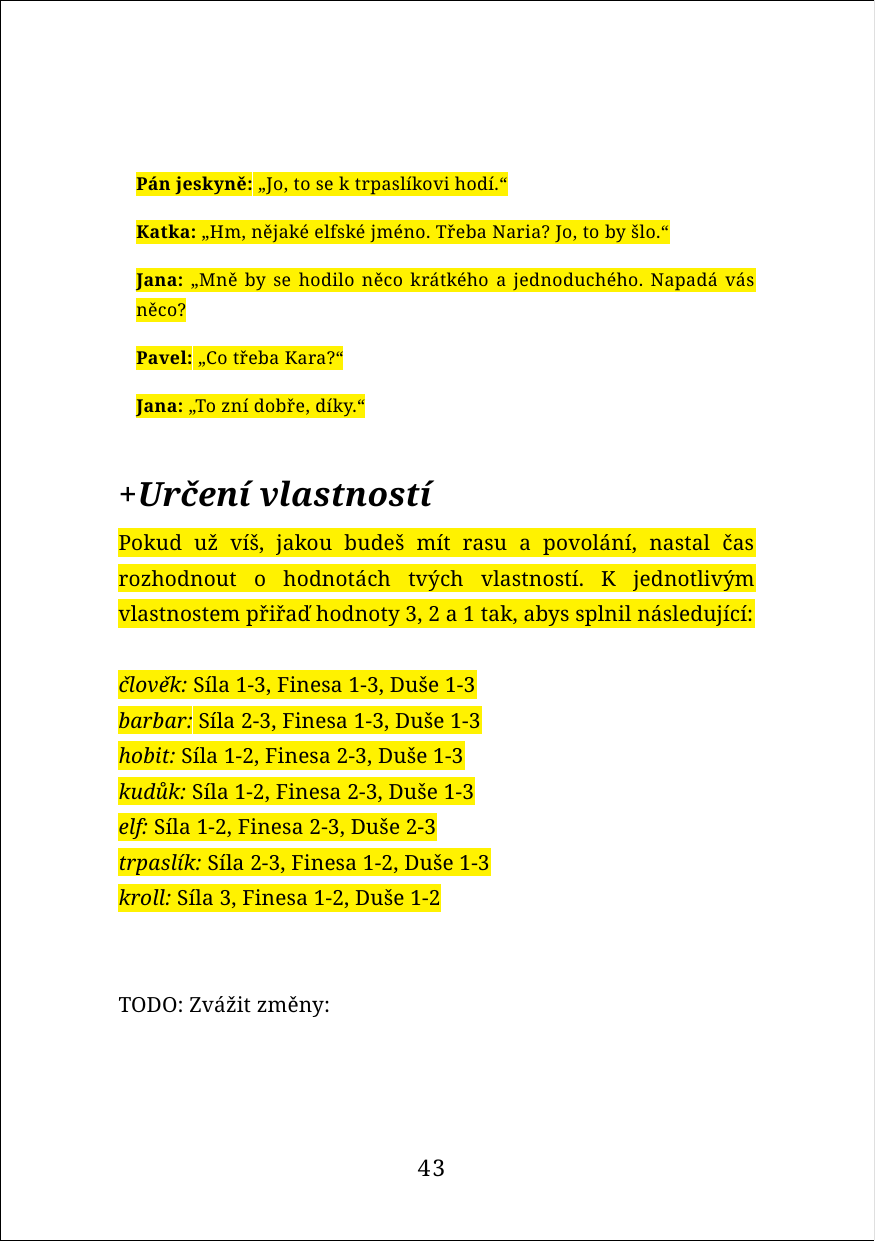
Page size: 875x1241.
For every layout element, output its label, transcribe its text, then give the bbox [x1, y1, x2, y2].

text Pán jeskyně: „Jo, to se k trpaslíkovi hodí.“ [136, 172, 756, 196]
text Pavel: „Co třeba Kara?“ [136, 346, 756, 370]
subtitle +Určení vlastností [118, 471, 756, 517]
text Pokud už víš, jakou budeš mít rasu a povolání, nastal čas rozhodnout o hodnotách tvých vlastností. K jednotlivým vlastnostem přiřaď hodnoty 3, 2 a 1 tak, abys splnil následující: člověk: Síla 1-3, Finesa 1-3, Duše 1-3 barbar: Síla 2-3, Finesa 1-3, Duše 1-3 hobit: Síla 1-2, Finesa 2-3, Duše 1-3 kudůk: Síla 1-2, Finesa 2-3, Duše 1-3 elf: Síla 1-2, Finesa 2-3, Duše 2-3 trpaslík: Síla 2-3, Finesa 1-2, Duše 1-3 kroll: Síla 3, Finesa 1-2, Duše 1-2 [118, 528, 756, 912]
text Katka: „Hm, nějaké elfské jméno. Třeba Naria? Jo, to by šlo.“ [136, 220, 756, 244]
text TODO: Zvážit změny: [118, 990, 756, 1018]
text Jana: „To zní dobře, díky.“ [136, 394, 756, 418]
text Jana: „Mně by se hodilo něco krátkého a jednoduchého. Napadá vás něco? [136, 268, 756, 322]
